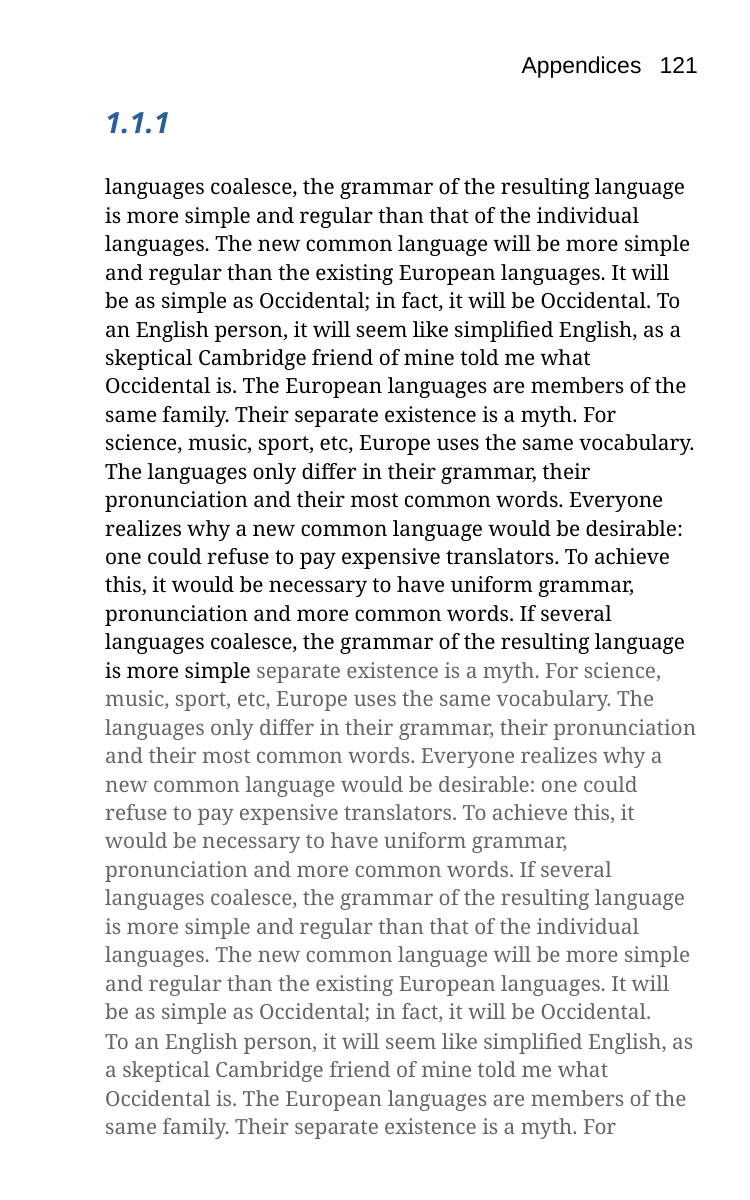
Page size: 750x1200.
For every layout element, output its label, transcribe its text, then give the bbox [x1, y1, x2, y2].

text To an English person, it will seem like simplified English, as a skeptical Cambridge friend of mine told me what Occidental is. The European languages are members of the same family. Their separate existence is a myth. For [105, 1027, 697, 1141]
text languages coalesce, the grammar of the resulting language is more simple and regular than that of the individual languages. The new common language will be more simple and regular than the existing European languages. It will be as simple as Occidental; in fact, it will be Occidental. To an English person, it will seem like simplified English, as a skeptical Cambridge friend of mine told me what Occidental is. The European languages are members of the same family. Their separate existence is a myth. For science, music, sport, etc, Europe uses the same vocabulary. The languages only differ in their grammar, their pronunciation and their most common words. Everyone realizes why a new common language would be desirable: one could refuse to pay expensive translators. To achieve this, it would be necessary to have uniform grammar, pronunciation and more common words. If several languages coalesce, the grammar of the resulting language is more simple separate existence is a myth. For science, music, sport, etc, Europe uses the same vocabulary. The languages only differ in their grammar, their pronunciation and their most common words. Everyone realizes why a new common language would be desirable: one could refuse to pay expensive translators. To achieve this, it would be necessary to have uniform grammar, pronunciation and more common words. If several languages coalesce, the grammar of the resulting language is more simple and regular than that of the individual languages. The new common language will be more simple and regular than the existing European languages. It will be as simple as Occidental; in fact, it will be Occidental. [105, 172, 697, 1026]
